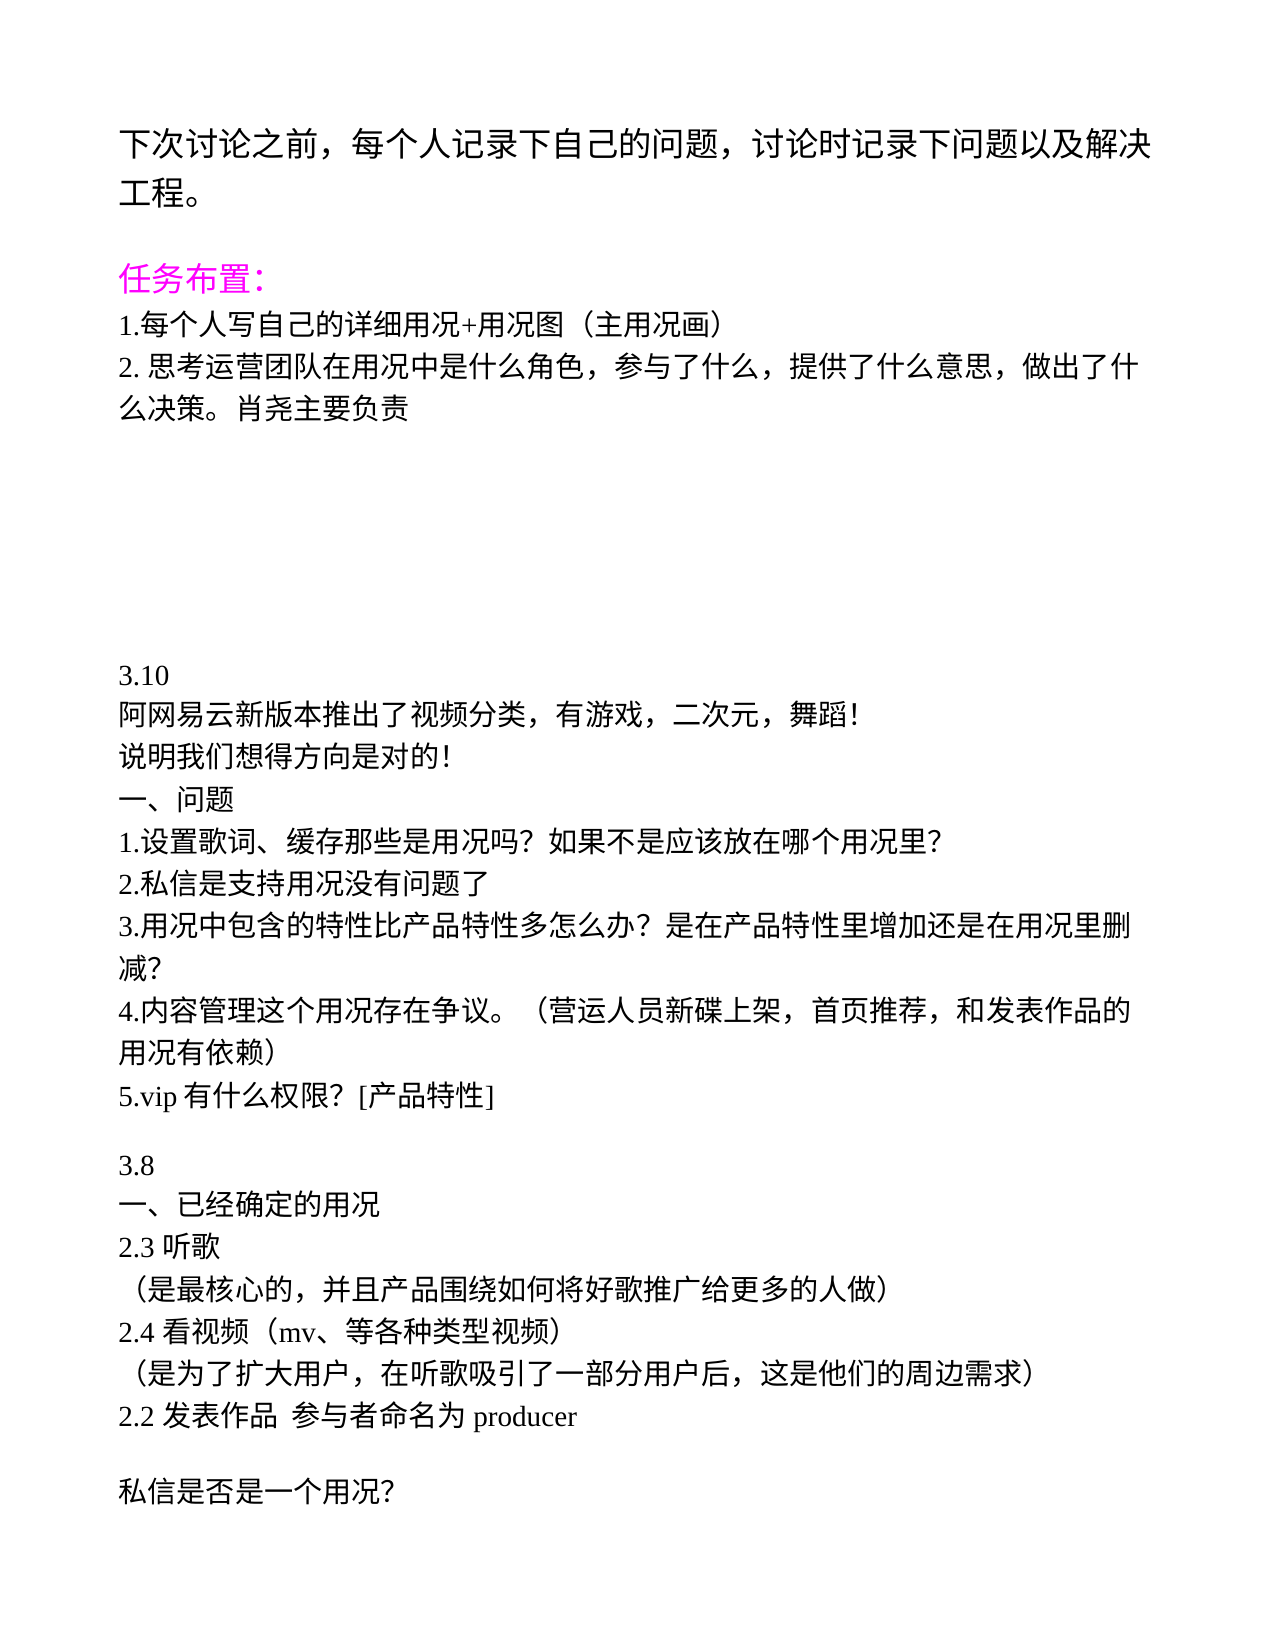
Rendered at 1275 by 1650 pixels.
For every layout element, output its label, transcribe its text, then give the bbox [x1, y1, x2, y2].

text 3.用况中包含的特性比产品特性多怎么办？是在产品特性里增加还是在用况里删减？ [118, 903, 1157, 988]
text 5.vip有什么权限？[产品特性] [118, 1072, 1157, 1114]
text （是为了扩大用户，在听歌吸引了一部分用户后，这是他们的周边需求） [118, 1351, 1157, 1393]
text （是最核心的，并且产品围绕如何将好歌推广给更多的人做） [118, 1266, 1157, 1308]
text 2. 思考运营团队在用况中是什么角色，参与了什么，提供了什么意思，做出了什么决策。肖尧主要负责 [118, 343, 1157, 428]
text 2.3 听歌 [118, 1224, 1157, 1266]
text 3.8 [118, 1148, 1157, 1182]
text 说明我们想得方向是对的！ [118, 734, 1157, 776]
text 2.私信是支持用况没有问题了 [118, 861, 1157, 903]
text 一、已经确定的用况 [118, 1182, 1157, 1224]
text 1.每个人写自己的详细用况+用况图（主用况画） [118, 301, 1157, 343]
text 下次讨论之前，每个人记录下自己的问题，讨论时记录下问题以及解决工程。 [118, 118, 1157, 214]
text 3.10 [118, 658, 1157, 692]
text 2.2 发表作品 参与者命名为 producer [118, 1393, 1157, 1435]
text 阿网易云新版本推出了视频分类，有游戏，二次元，舞蹈！ [118, 692, 1157, 734]
text 4.内容管理这个用况存在争议。（营运人员新碟上架，首页推荐，和发表作品的用况有依赖） [118, 988, 1157, 1072]
text 一、问题 [118, 776, 1157, 818]
text 任务布置： [118, 253, 1157, 301]
text 2.4 看视频（mv、等各种类型视频） [118, 1308, 1157, 1351]
text 1.设置歌词、缓存那些是用况吗？如果不是应该放在哪个用况里？ [118, 818, 1157, 861]
text 私信是否是一个用况？ [118, 1469, 1157, 1511]
